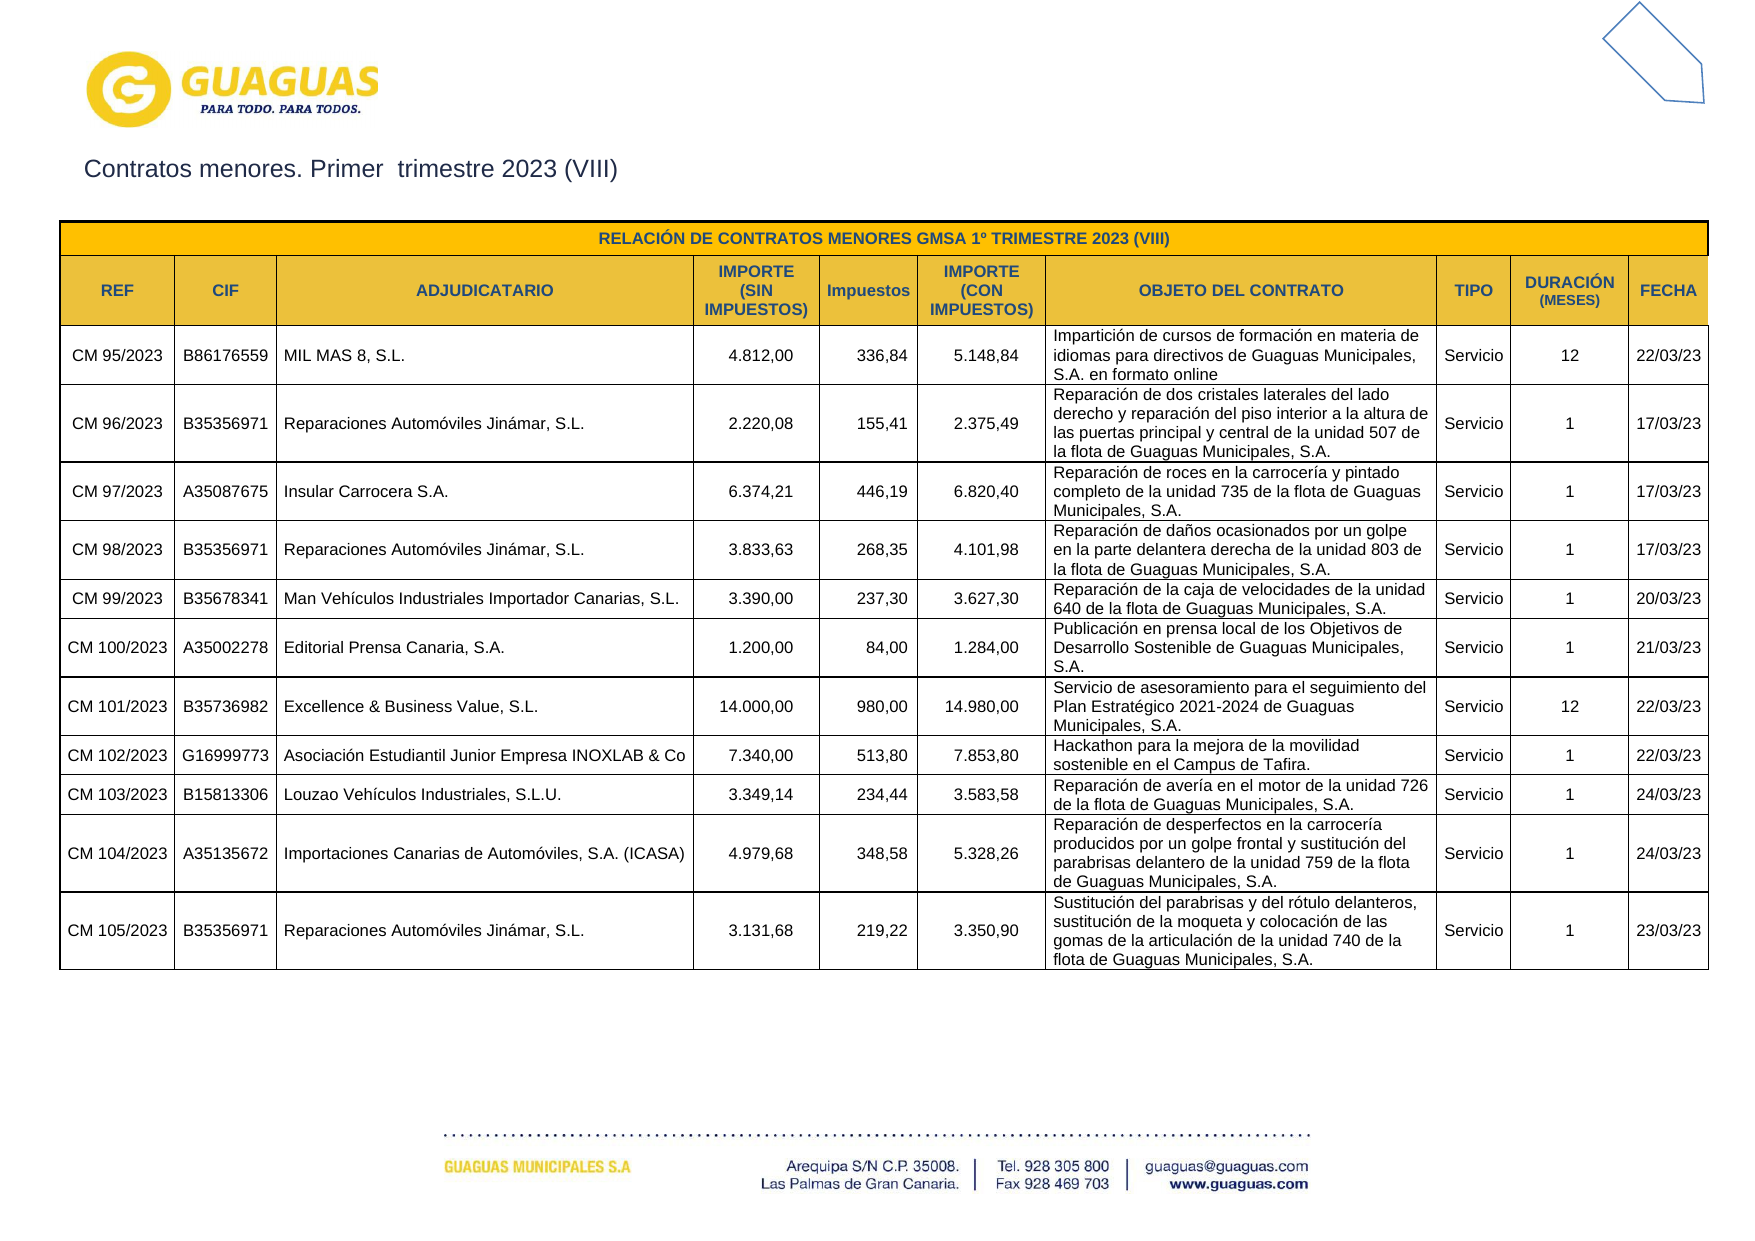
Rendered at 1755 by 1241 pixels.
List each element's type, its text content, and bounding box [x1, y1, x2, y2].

table_cell 22/03/23 [1629, 326, 1708, 384]
table_cell B35356971 [175, 521, 276, 578]
table_cell TIPO [1437, 256, 1510, 325]
table_cell Servicio [1437, 385, 1510, 461]
table_cell Insular Carrocera S.A. [277, 463, 693, 520]
table_cell 5.148,84 [918, 326, 1045, 384]
table_cell Reparación de roces en la carrocería y pintado completo de la unidad 735 de la flota de Guaguas Municipales, S.A. [1046, 463, 1436, 520]
table_cell CM 98/2023 [61, 521, 174, 578]
table_cell 14.000,00 [694, 678, 819, 735]
table_cell CM 99/2023 [61, 580, 174, 618]
table_cell 3.583,58 [918, 775, 1045, 814]
table_cell FECHA [1629, 256, 1708, 325]
table_cell 6.820,40 [918, 463, 1045, 520]
table_cell 6.374,21 [694, 463, 819, 520]
table_cell A35087675 [175, 463, 276, 520]
table_cell 5.328,26 [918, 815, 1045, 891]
table_cell 14.980,00 [918, 678, 1045, 735]
table_cell Servicio [1437, 619, 1510, 676]
table_cell Reparación de desperfectos en la carrocería producidos por un golpe frontal y sustitución del parabrisas delantero de la unidad 759 de la flota de Guaguas Municipales, S.A. [1046, 815, 1436, 891]
table_cell Servicio [1437, 736, 1510, 774]
table_cell Servicio [1437, 521, 1510, 578]
table_cell 7.340,00 [694, 736, 819, 774]
table_cell CM 103/2023 [61, 775, 174, 814]
table_cell Servicio [1437, 775, 1510, 814]
picture [86, 51, 378, 128]
table_cell B35678341 [175, 580, 276, 618]
table_cell 1.200,00 [694, 619, 819, 676]
table_cell 1 [1511, 580, 1628, 618]
table_cell Reparaciones Automóviles Jinámar, S.L. [277, 893, 693, 969]
table_cell 234,44 [820, 775, 917, 814]
table_cell CM 100/2023 [61, 619, 174, 676]
table_cell IMPORTE (SIN IMPUESTOS) [694, 256, 819, 325]
table_cell Asociación Estudiantil Junior Empresa INOXLAB & Co [277, 736, 693, 774]
table_cell 84,00 [820, 619, 917, 676]
table_cell 17/03/23 [1629, 463, 1708, 520]
table_cell 3.627,30 [918, 580, 1045, 618]
table_cell OBJETO DEL CONTRATO [1046, 256, 1436, 325]
table_cell 24/03/23 [1629, 775, 1708, 814]
table_cell Louzao Vehículos Industriales, S.L.U. [277, 775, 693, 814]
table_cell Importaciones Canarias de Automóviles, S.A. (ICASA) [277, 815, 693, 891]
table_cell 1 [1511, 619, 1628, 676]
table_cell CM 96/2023 [61, 385, 174, 461]
table_cell MIL MAS 8, S.L. [277, 326, 693, 384]
table_cell 12 [1511, 678, 1628, 735]
table_cell Reparación de avería en el motor de la unidad 726 de la flota de Guaguas Municipales, S.A. [1046, 775, 1436, 814]
table_cell REF [61, 256, 174, 325]
table_cell 3.350,90 [918, 893, 1045, 969]
table_cell 2.220,08 [694, 385, 819, 461]
table_cell 237,30 [820, 580, 917, 618]
table_cell B35356971 [175, 385, 276, 461]
table_cell Reparación de la caja de velocidades de la unidad 640 de la flota de Guaguas Municipales, S.A. [1046, 580, 1436, 618]
table_cell 1 [1511, 815, 1628, 891]
table_cell 1 [1511, 736, 1628, 774]
table_cell Reparaciones Automóviles Jinámar, S.L. [277, 521, 693, 578]
table_cell Editorial Prensa Canaria, S.A. [277, 619, 693, 676]
table_cell 268,35 [820, 521, 917, 578]
table_cell 1 [1511, 775, 1628, 814]
table_cell 4.979,68 [694, 815, 819, 891]
table_cell 1 [1511, 521, 1628, 578]
table_cell Servicio [1437, 326, 1510, 384]
table_cell Servicio [1437, 815, 1510, 891]
table_cell CM 104/2023 [61, 815, 174, 891]
table_cell B15813306 [175, 775, 276, 814]
table_cell 3.833,63 [694, 521, 819, 578]
table_cell CIF [175, 256, 276, 325]
table_cell 336,84 [820, 326, 917, 384]
table_cell Publicación en prensa local de los Objetivos de Desarrollo Sostenible de Guaguas Municipales, S.A. [1046, 619, 1436, 676]
table_cell Servicio [1437, 678, 1510, 735]
table_cell Reparación de daños ocasionados por un golpe en la parte delantera derecha de la unidad 803 de la flota de Guaguas Municipales, S.A. [1046, 521, 1436, 578]
table_cell 1 [1511, 385, 1628, 461]
table_cell ADJUDICATARIO [277, 256, 693, 325]
table_cell CM 101/2023 [61, 678, 174, 735]
table_cell 1 [1511, 893, 1628, 969]
table_cell Excellence & Business Value, S.L. [277, 678, 693, 735]
table_cell 4.812,00 [694, 326, 819, 384]
table_cell CM 95/2023 [61, 326, 174, 384]
table_cell Reparación de dos cristales laterales del lado derecho y reparación del piso interior a la altura de las puertas principal y central de la unidad 507 de la flota de Guaguas Municipales, S.A. [1046, 385, 1436, 461]
table_cell 7.853,80 [918, 736, 1045, 774]
table_cell A35002278 [175, 619, 276, 676]
table_cell 22/03/23 [1629, 678, 1708, 735]
table_cell Sustitución del parabrisas y del rótulo delanteros, sustitución de la moqueta y colocación de las gomas de la articulación de la unidad 740 de la flota de Guaguas Municipales, S.A. [1046, 893, 1436, 969]
table_cell A35135672 [175, 815, 276, 891]
table_cell 155,41 [820, 385, 917, 461]
table_cell IMPORTE (CON IMPUESTOS) [918, 256, 1045, 325]
table_cell 2.375,49 [918, 385, 1045, 461]
table_cell CM 102/2023 [61, 736, 174, 774]
table_cell CM 97/2023 [61, 463, 174, 520]
table_cell 22/03/23 [1629, 736, 1708, 774]
table_cell 17/03/23 [1629, 521, 1708, 578]
table_cell 3.390,00 [694, 580, 819, 618]
table_cell Impartición de cursos de formación en materia de idiomas para directivos de Guaguas Municipales, S.A. en formato online [1046, 326, 1436, 384]
table_header RELACIÓN DE CONTRATOS MENORES GMSA 1º TRIMESTRE 2023 (VIII) [61, 223, 1707, 255]
table_cell Impuestos [820, 256, 917, 325]
table_cell B35736982 [175, 678, 276, 735]
table_cell 3.349,14 [694, 775, 819, 814]
table_cell Man Vehículos Industriales Importador Canarias, S.L. [277, 580, 693, 618]
table_cell 219,22 [820, 893, 917, 969]
table_cell Servicio [1437, 580, 1510, 618]
table_cell 24/03/23 [1629, 815, 1708, 891]
table_cell 12 [1511, 326, 1628, 384]
table_cell 23/03/23 [1629, 893, 1708, 969]
table_cell Servicio [1437, 463, 1510, 520]
table_cell 513,80 [820, 736, 917, 774]
table_cell 17/03/23 [1629, 385, 1708, 461]
table_cell DURACIÓN (MESES) [1511, 256, 1628, 325]
table_cell 4.101,98 [918, 521, 1045, 578]
table_cell G16999773 [175, 736, 276, 774]
table_cell Servicio de asesoramiento para el seguimiento del Plan Estratégico 2021-2024 de Guaguas Municipales, S.A. [1046, 678, 1436, 735]
table_cell 446,19 [820, 463, 917, 520]
table_cell Reparaciones Automóviles Jinámar, S.L. [277, 385, 693, 461]
picture [443, 1134, 1311, 1194]
table_cell 3.131,68 [694, 893, 819, 969]
table_cell Servicio [1437, 893, 1510, 969]
table_cell 1.284,00 [918, 619, 1045, 676]
text Contratos menores. Primer trimestre 2023 (VIII) [84, 154, 1694, 183]
table_cell Hackathon para la mejora de la movilidad sostenible en el Campus de Tafira. [1046, 736, 1436, 774]
table_cell 1 [1511, 463, 1628, 520]
table_cell 21/03/23 [1629, 619, 1708, 676]
table_cell 348,58 [820, 815, 917, 891]
table_cell B86176559 [175, 326, 276, 384]
table_cell 20/03/23 [1629, 580, 1708, 618]
table_cell B35356971 [175, 893, 276, 969]
table_cell CM 105/2023 [61, 893, 174, 969]
table_cell 980,00 [820, 678, 917, 735]
